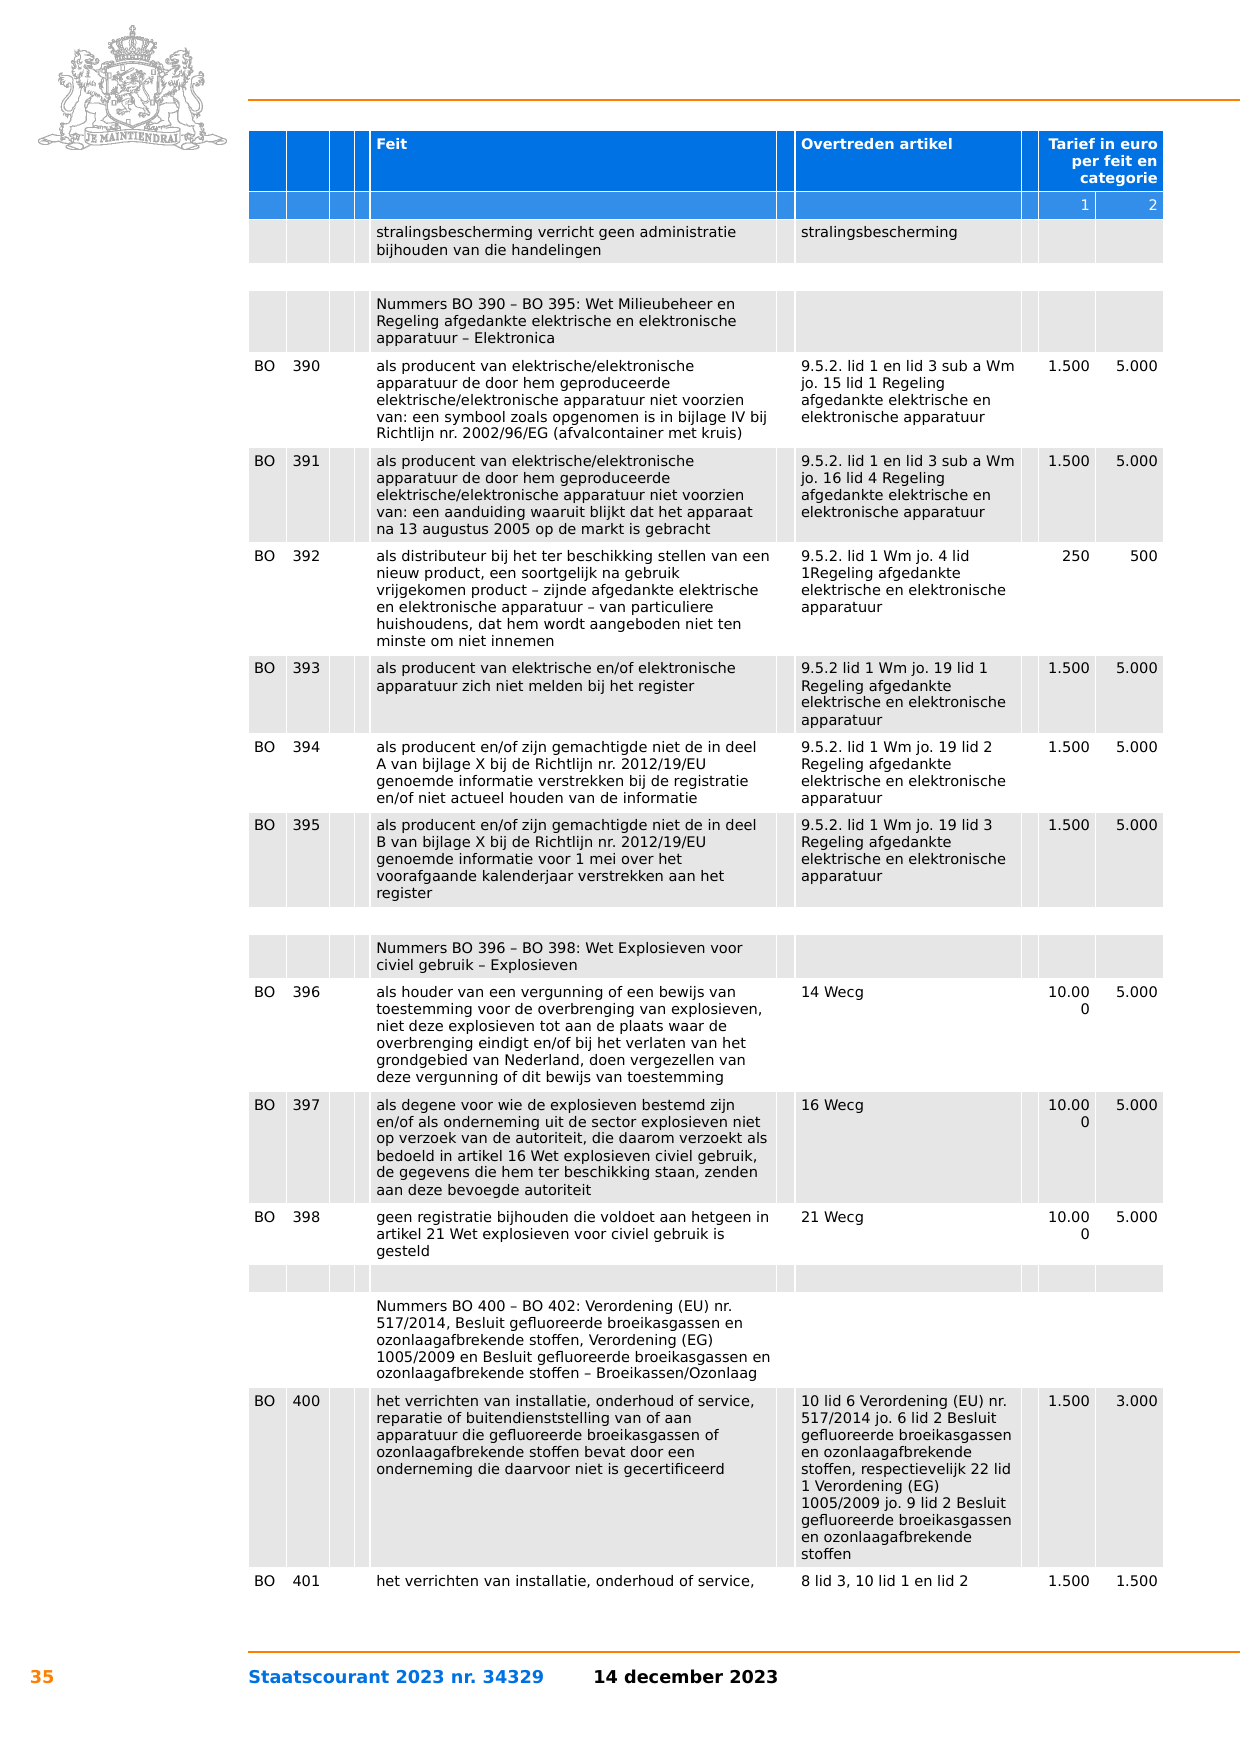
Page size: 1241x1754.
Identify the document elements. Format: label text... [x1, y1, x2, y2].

table_cell [330, 908, 354, 934]
table_cell als houder van een vergunning of een bewijs van toestemming voor de overbrenging van explosieven, niet deze explosieven tot aan de plaats waar de overbrenging eindigt en/of bij het verlaten van het grondgebied van Nederland, doen vergezellen van deze vergunning of dit bewijs van toestemming [371, 980, 776, 1091]
table_cell [1039, 291, 1095, 352]
table_cell 9.5.2. lid 1 Wm jo. 19 lid 2 Regeling afgedankte elektrische en elektronische apparatuur [796, 734, 1021, 811]
table_cell 3.000 [1096, 1388, 1163, 1567]
table_cell [330, 1568, 354, 1595]
table_cell [249, 291, 286, 352]
table_cell [1039, 908, 1095, 934]
table_cell 1.500 [1039, 448, 1095, 542]
table_cell [1096, 264, 1163, 290]
table_cell [355, 908, 369, 934]
table_cell [287, 1265, 329, 1292]
table_cell [1022, 656, 1038, 733]
table_cell [777, 291, 794, 352]
table_cell [371, 908, 776, 934]
table_cell [371, 192, 776, 219]
table_cell 1 [1039, 192, 1095, 219]
table_cell 1.500 [1039, 813, 1095, 907]
table_cell [777, 1265, 794, 1292]
table_cell 1.500 [1096, 1568, 1163, 1595]
table_cell [1096, 935, 1163, 978]
table_cell [777, 1388, 794, 1567]
table_cell [1039, 1265, 1095, 1292]
table_cell [355, 291, 369, 352]
table_cell [1022, 1568, 1038, 1595]
table_cell [355, 935, 369, 978]
table_cell BO [249, 656, 286, 733]
table_cell [1039, 264, 1095, 290]
table_cell 10 lid 6 Verordening (EU) nr. 517/2014 jo. 6 lid 2 Besluit gefluoreerde broeikasgassen en ozonlaagafbrekende stoffen, respectievelijk 22 lid 1 Verordening (EG) 1005/2009 jo. 9 lid 2 Besluit gefluoreerde broeikasgassen en ozonlaagafbrekende stoffen [796, 1388, 1021, 1567]
table_cell [777, 813, 794, 907]
table_cell [1022, 1265, 1038, 1292]
table_cell [1022, 1204, 1038, 1264]
table_cell [777, 734, 794, 811]
table_cell [287, 264, 329, 290]
table_cell [355, 448, 369, 542]
table_cell als producent en/of zijn gemachtigde niet de in deel A van bijlage X bij de Richtlijn nr. 2012/19/EU genoemde informatie verstrekken bij de registratie en/of niet actueel houden van de informatie [371, 734, 776, 811]
table_cell [330, 220, 354, 263]
table_cell [249, 192, 286, 219]
table_cell [796, 1265, 1021, 1292]
table_cell 250 [1039, 544, 1095, 655]
table_cell [1096, 1265, 1163, 1292]
table_cell [1022, 813, 1038, 907]
table_cell [1022, 1388, 1038, 1567]
table_cell [330, 656, 354, 733]
table_cell [777, 935, 794, 978]
table_cell Nummers BO 400 – BO 402: Verordening (EU) nr. 517/2014, Besluit gefluoreerde broeikasgassen en ozonlaagafbrekende stoffen, Verordening (EG) 1005/2009 en Besluit gefluoreerde broeikasgassen en ozonlaagafbrekende stoffen – Broeikassen/Ozonlaag [371, 1293, 776, 1387]
table_cell stralingsbescherming verricht geen administratie bijhouden van die handelingen [371, 220, 776, 263]
table_cell als producent van elektrische/elektronische apparatuur de door hem geproduceerde elektrische/elektronische apparatuur niet voorzien van: een aanduiding waaruit blijkt dat het apparaat na 13 augustus 2005 op de markt is gebracht [371, 448, 776, 542]
table_cell [330, 448, 354, 542]
table_cell [249, 1293, 286, 1387]
table_cell 398 [287, 1204, 329, 1264]
table_cell 10.000 [1039, 1092, 1095, 1203]
table_cell [777, 908, 794, 934]
table_cell [796, 935, 1021, 978]
table_cell BO [249, 734, 286, 811]
table_cell stralingsbescherming [796, 220, 1021, 263]
table_cell 394 [287, 734, 329, 811]
table_header [777, 131, 794, 191]
table_cell [330, 935, 354, 978]
table_cell [355, 544, 369, 655]
table_cell [249, 264, 286, 290]
table_cell 8 lid 3, 10 lid 1 en lid 2 [796, 1568, 1021, 1595]
table_cell [777, 220, 794, 263]
table_cell [1096, 908, 1163, 934]
picture [38, 25, 227, 150]
table_cell [249, 935, 286, 978]
table_header Tarief in euro per feit en categorie [1039, 131, 1163, 191]
table_cell [777, 264, 794, 290]
table_cell 14 Wecg [796, 980, 1021, 1091]
table_cell [1039, 220, 1095, 263]
table_cell [355, 192, 369, 219]
table_cell BO [249, 353, 286, 447]
table_cell [777, 544, 794, 655]
table_cell als producent en/of zijn gemachtigde niet de in deel B van bijlage X bij de Richtlijn nr. 2012/19/EU genoemde informatie voor 1 mei over het voorafgaande kalenderjaar verstrekken aan het register [371, 813, 776, 907]
table_header Overtreden artikel [796, 131, 1021, 191]
table_cell 10.000 [1039, 980, 1095, 1091]
table_cell [330, 544, 354, 655]
table_cell BO [249, 813, 286, 907]
table_cell 500 [1096, 544, 1163, 655]
table_cell het verrichten van installatie, onderhoud of service, [371, 1568, 776, 1595]
table_cell [355, 1092, 369, 1203]
table_cell [1022, 220, 1038, 263]
table_cell [355, 264, 369, 290]
table_cell [1022, 935, 1038, 978]
table_cell 16 Wecg [796, 1092, 1021, 1203]
table_cell [777, 192, 794, 219]
table_cell 10.000 [1039, 1204, 1095, 1264]
table_cell [371, 1265, 776, 1292]
table_cell 392 [287, 544, 329, 655]
table_cell geen registratie bijhouden die voldoet aan hetgeen in artikel 21 Wet explosieven voor civiel gebruik is gesteld [371, 1204, 776, 1264]
table_cell als distributeur bij het ter beschikking stellen van een nieuw product, een soortgelijk na gebruik vrijgekomen product – zijnde afgedankte elektrische en elektronische apparatuur – van particuliere huishoudens, dat hem wordt aangeboden niet ten minste om niet innemen [371, 544, 776, 655]
table_cell [330, 1265, 354, 1292]
table_cell [330, 291, 354, 352]
table_cell [330, 192, 354, 219]
table_cell [330, 353, 354, 447]
table_cell [330, 734, 354, 811]
table_cell [777, 980, 794, 1091]
table_cell [371, 264, 776, 290]
table_cell [330, 264, 354, 290]
table_cell als producent van elektrische/elektronische apparatuur de door hem geproduceerde elektrische/elektronische apparatuur niet voorzien van: een symbool zoals opgenomen is in bijlage IV bij Richtlijn nr. 2002/96/EG (afvalcontainer met kruis) [371, 353, 776, 447]
table_cell [1096, 291, 1163, 352]
table_cell 5.000 [1096, 656, 1163, 733]
table_cell 1.500 [1039, 656, 1095, 733]
table_cell [796, 192, 1021, 219]
table_header [1022, 131, 1038, 191]
table_cell 9.5.2. lid 1 Wm jo. 4 lid 1Regeling afgedankte elektrische en elektronische apparatuur [796, 544, 1021, 655]
table_cell [249, 908, 286, 934]
table_cell BO [249, 1568, 286, 1595]
table_cell [1022, 1293, 1038, 1387]
table_cell [1022, 264, 1038, 290]
table_cell [1022, 544, 1038, 655]
table_cell het verrichten van installatie, onderhoud of service, reparatie of buitendienststelling van of aan apparatuur die gefluoreerde broeikasgassen of ozonlaagafbrekende stoffen bevat door een onderneming die daarvoor niet is gecertificeerd [371, 1388, 776, 1567]
table_cell 5.000 [1096, 1204, 1163, 1264]
table_cell 393 [287, 656, 329, 733]
table_cell [1022, 908, 1038, 934]
table_cell als producent van elektrische en/of elektronische apparatuur zich niet melden bij het register [371, 656, 776, 733]
table_cell BO [249, 1092, 286, 1203]
table_cell [777, 1204, 794, 1264]
table_cell 5.000 [1096, 980, 1163, 1091]
table_cell [1096, 220, 1163, 263]
table_cell [287, 220, 329, 263]
table_header Feit [371, 131, 776, 191]
table_cell [777, 656, 794, 733]
table_cell [287, 192, 329, 219]
table_cell [355, 1293, 369, 1387]
table_cell 396 [287, 980, 329, 1091]
table_cell als degene voor wie de explosieven bestemd zijn en/of als onderneming uit de sector explosieven niet op verzoek van de autoriteit, die daarom verzoekt als bedoeld in artikel 16 Wet explosieven civiel gebruik, de gegevens die hem ter beschikking staan, zenden aan deze bevoegde autoriteit [371, 1092, 776, 1203]
table_header [249, 131, 286, 191]
table_header [330, 131, 354, 191]
table_cell [355, 1204, 369, 1264]
table_cell 9.5.2 lid 1 Wm jo. 19 lid 1 Regeling afgedankte elektrische en elektronische apparatuur [796, 656, 1021, 733]
table_cell 400 [287, 1388, 329, 1567]
table_cell 390 [287, 353, 329, 447]
table_cell [777, 1293, 794, 1387]
table_cell [355, 980, 369, 1091]
table_cell [1022, 291, 1038, 352]
table_cell 2 [1096, 192, 1163, 219]
table_cell BO [249, 1204, 286, 1264]
table_cell [796, 291, 1021, 352]
table_cell [796, 1293, 1021, 1387]
table_cell [330, 1204, 354, 1264]
table_cell BO [249, 544, 286, 655]
table_cell [287, 908, 329, 934]
table_cell 5.000 [1096, 1092, 1163, 1203]
table_cell [330, 1388, 354, 1567]
table_cell [777, 1568, 794, 1595]
table_cell [330, 1092, 354, 1203]
table_cell [1022, 980, 1038, 1091]
table_cell 9.5.2. lid 1 en lid 3 sub a Wm jo. 15 lid 1 Regeling afgedankte elektrische en elektronische apparatuur [796, 353, 1021, 447]
table_cell [330, 1293, 354, 1387]
table_cell [355, 656, 369, 733]
table_cell [355, 1568, 369, 1595]
table_cell [796, 908, 1021, 934]
table_cell [287, 935, 329, 978]
table_cell Nummers BO 396 – BO 398: Wet Explosieven voor civiel gebruik – Explosieven [371, 935, 776, 978]
table_cell [249, 220, 286, 263]
table_cell 391 [287, 448, 329, 542]
table_cell [1022, 192, 1038, 219]
table_cell 1.500 [1039, 1568, 1095, 1595]
table_cell 1.500 [1039, 1388, 1095, 1567]
table_cell BO [249, 1388, 286, 1567]
table_cell 5.000 [1096, 353, 1163, 447]
table_cell [1096, 1293, 1163, 1387]
table_cell 21 Wecg [796, 1204, 1021, 1264]
table_cell BO [249, 980, 286, 1091]
table_cell [1022, 353, 1038, 447]
table_cell [1022, 448, 1038, 542]
table_cell [330, 813, 354, 907]
table_cell [777, 1092, 794, 1203]
table_cell [777, 353, 794, 447]
table_cell BO [249, 448, 286, 542]
table_cell 5.000 [1096, 734, 1163, 811]
table_cell 395 [287, 813, 329, 907]
table_cell 5.000 [1096, 813, 1163, 907]
table_cell 401 [287, 1568, 329, 1595]
table_cell [777, 448, 794, 542]
table_cell [249, 1265, 286, 1292]
table_cell [330, 980, 354, 1091]
table_header [355, 131, 369, 191]
table_cell Nummers BO 390 – BO 395: Wet Milieubeheer en Regeling afgedankte elektrische en elektronische apparatuur – Elektronica [371, 291, 776, 352]
table_cell [1022, 734, 1038, 811]
table_cell [796, 264, 1021, 290]
table_cell [355, 1265, 369, 1292]
table_cell [355, 353, 369, 447]
table_cell [1039, 935, 1095, 978]
table_cell [1022, 1092, 1038, 1203]
table_cell [287, 1293, 329, 1387]
table_cell [355, 220, 369, 263]
table_cell [355, 813, 369, 907]
table_cell 1.500 [1039, 734, 1095, 811]
table_cell 397 [287, 1092, 329, 1203]
table_cell 5.000 [1096, 448, 1163, 542]
table_header [287, 131, 329, 191]
table_cell [355, 734, 369, 811]
table_cell 1.500 [1039, 353, 1095, 447]
table_cell 9.5.2. lid 1 en lid 3 sub a Wm jo. 16 lid 4 Regeling afgedankte elektrische en elektronische apparatuur [796, 448, 1021, 542]
table_cell [1039, 1293, 1095, 1387]
table_cell 9.5.2. lid 1 Wm jo. 19 lid 3 Regeling afgedankte elektrische en elektronische apparatuur [796, 813, 1021, 907]
table_cell [287, 291, 329, 352]
table_cell [355, 1388, 369, 1567]
